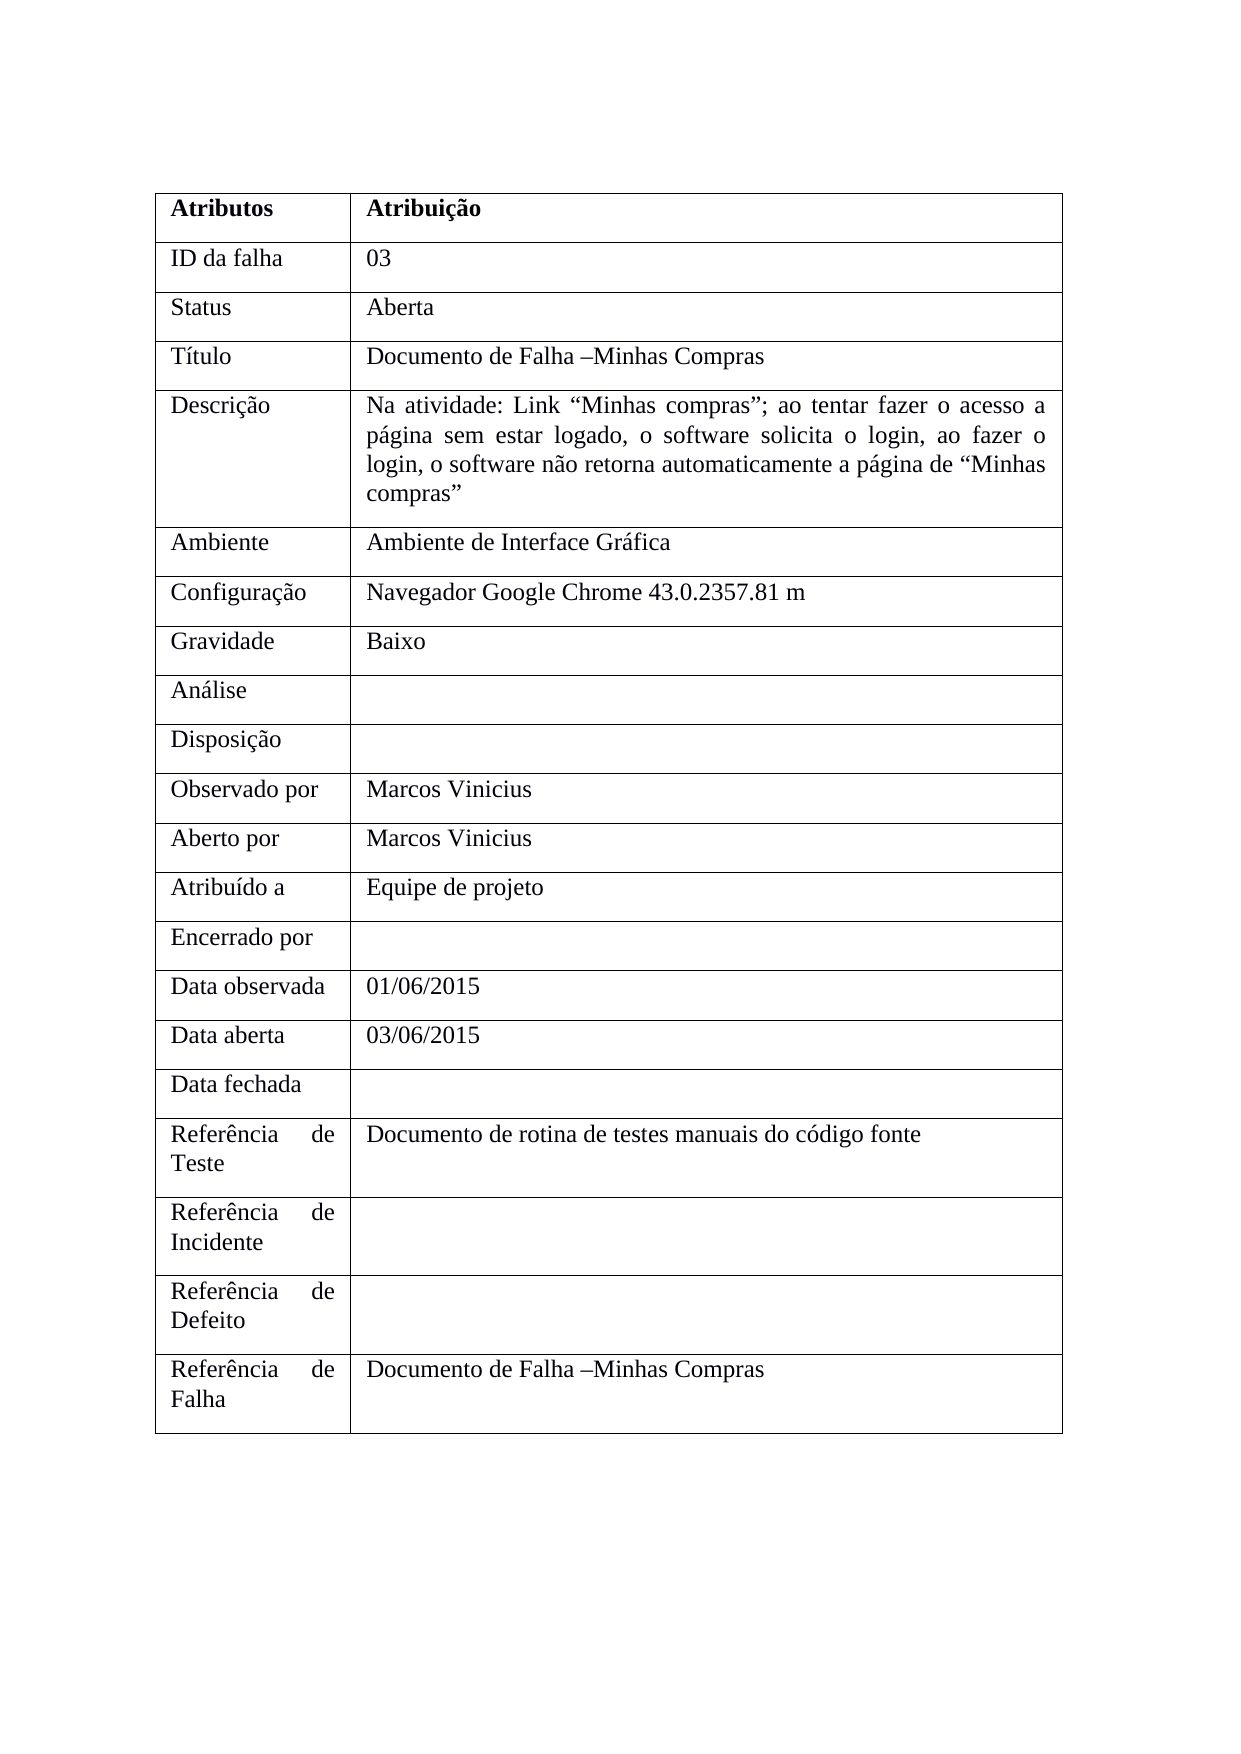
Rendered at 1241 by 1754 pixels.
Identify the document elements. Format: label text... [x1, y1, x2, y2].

table_cell Marcos Vinicius [351, 774, 1062, 823]
table_cell Referência de Falha [156, 1355, 350, 1432]
table_cell Data aberta [156, 1021, 350, 1069]
table_cell [351, 1198, 1062, 1275]
table_cell Gravidade [156, 627, 350, 675]
table_cell 03/06/2015 [351, 1021, 1062, 1069]
table_cell Documento de Falha –Minhas Compras [351, 342, 1062, 390]
table_cell Data observada [156, 971, 350, 1020]
table_cell Aberta [351, 293, 1062, 341]
table_cell Baixo [351, 627, 1062, 675]
table_cell Referência de Incidente [156, 1198, 350, 1275]
table_cell Data fechada [156, 1070, 350, 1118]
table_cell Configuração [156, 577, 350, 626]
table_cell Na atividade: Link “Minhas compras”; ao tentar fazer o acesso a página sem estar logado, o software solicita o login, ao fazer o login, o software não retorna automaticamente a página de “Minhas compras” [351, 391, 1062, 527]
table_cell [351, 922, 1062, 970]
table_cell [351, 1276, 1062, 1354]
table_cell Título [156, 342, 350, 390]
table_cell Marcos Vinicius [351, 824, 1062, 872]
table_cell Atribuído a [156, 873, 350, 921]
table_cell [351, 725, 1062, 773]
table_cell Referência de Teste [156, 1119, 350, 1197]
table_cell Ambiente [156, 528, 350, 576]
table_cell Referência de Defeito [156, 1276, 350, 1354]
table_cell Documento de Falha –Minhas Compras [351, 1355, 1062, 1432]
table_cell 01/06/2015 [351, 971, 1062, 1020]
table_cell Encerrado por [156, 922, 350, 970]
table_cell Observado por [156, 774, 350, 823]
table_cell Descrição [156, 391, 350, 527]
table_cell ID da falha [156, 243, 350, 291]
table_cell 03 [351, 243, 1062, 291]
table_header Atribuição [351, 194, 1062, 242]
table_cell [351, 1070, 1062, 1118]
table_cell Equipe de projeto [351, 873, 1062, 921]
table_cell Navegador Google Chrome 43.0.2357.81 m [351, 577, 1062, 626]
table_cell Análise [156, 676, 350, 724]
table_cell Aberto por [156, 824, 350, 872]
table_header Atributos [156, 194, 350, 242]
table_cell [351, 676, 1062, 724]
table_cell Disposição [156, 725, 350, 773]
table_cell Documento de rotina de testes manuais do código fonte [351, 1119, 1062, 1197]
table_cell Status [156, 293, 350, 341]
table_cell Ambiente de Interface Gráfica [351, 528, 1062, 576]
